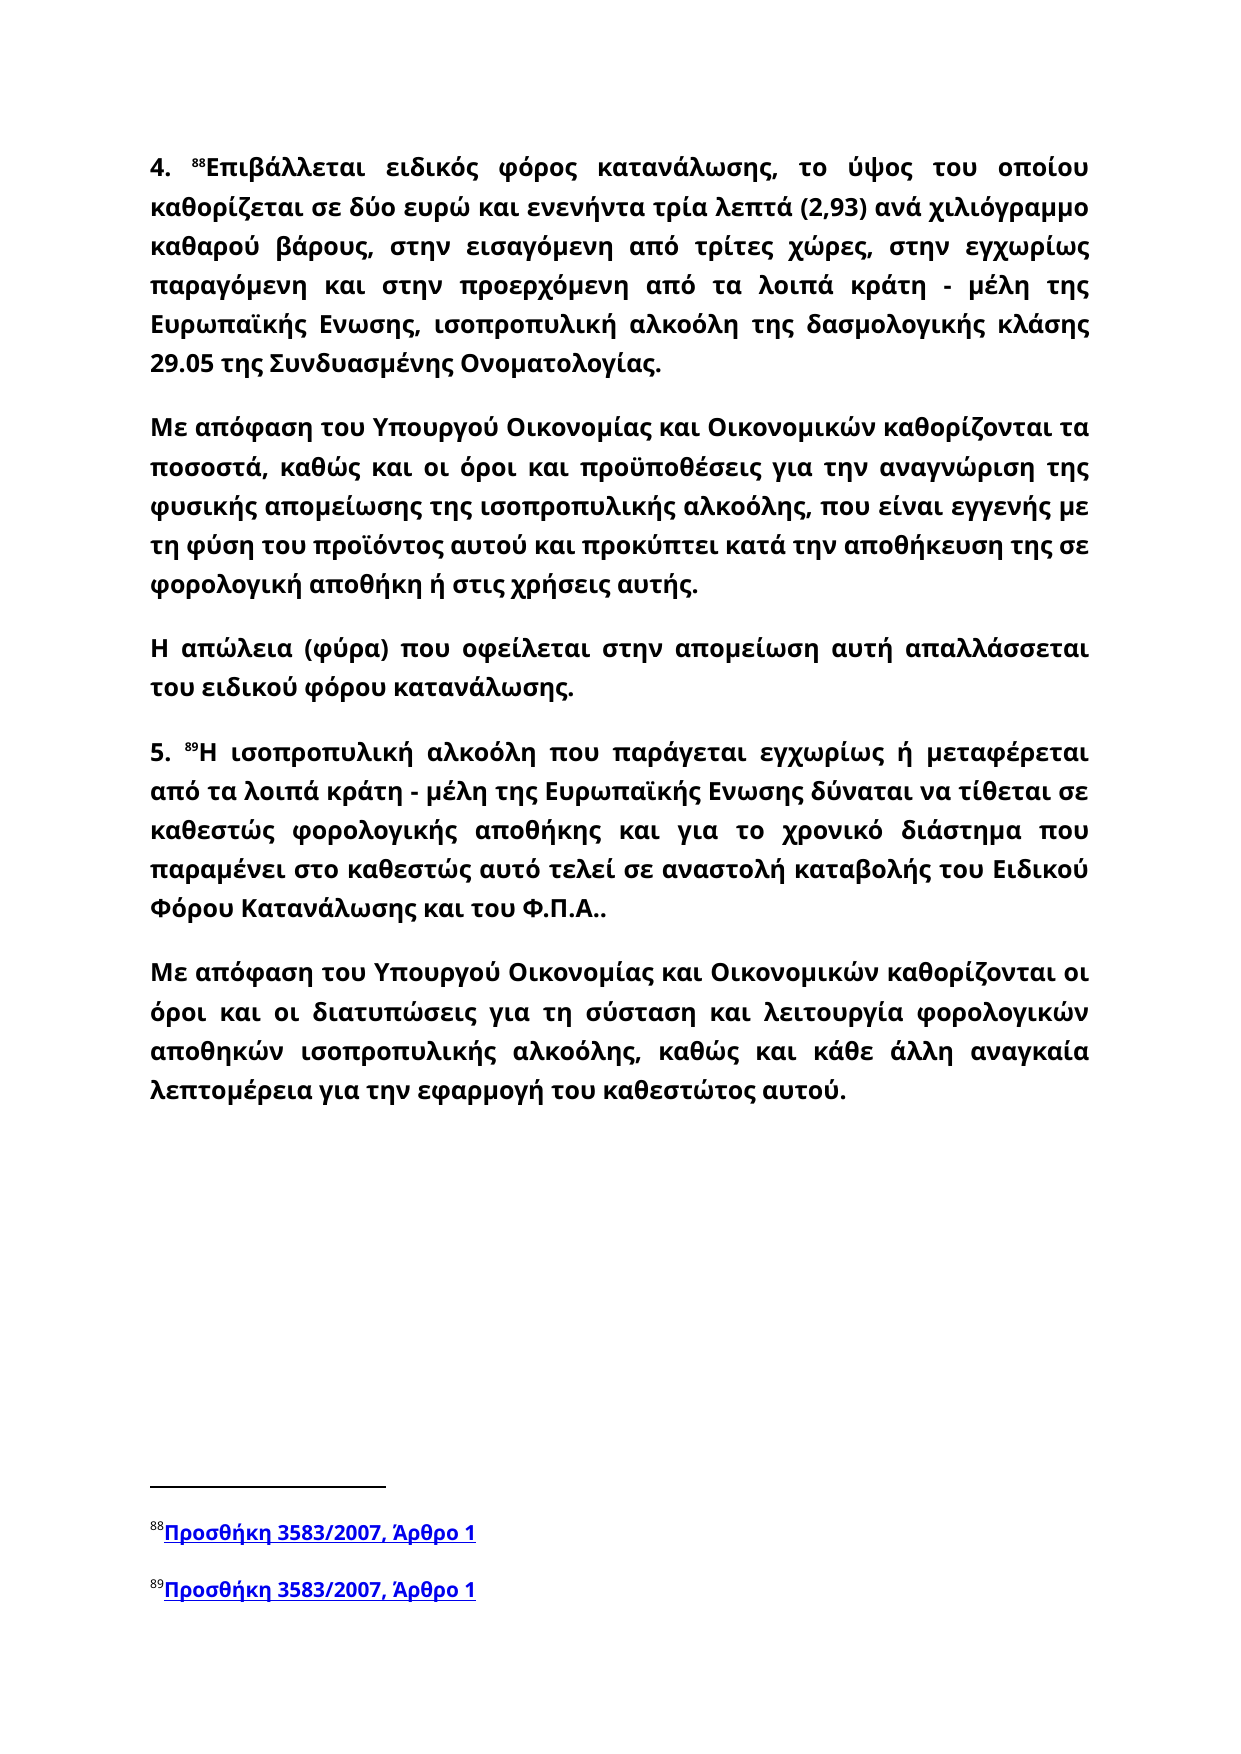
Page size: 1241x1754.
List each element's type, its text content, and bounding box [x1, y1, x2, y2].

text Η απώλεια (φύρα) που οφείλεται στην απομείωση αυτή απαλλάσσεται του ειδικού φόρου κατανάλωσης. [150, 631, 1090, 704]
text 4. Επιβάλλεται ειδικός φόρος κατανάλωσης, το ύψος του οποίου καθορίζεται σε δύο ευρώ και ενενήντα τρία λεπτά (2,93) ανά χιλιόγραμμο καθαρού βάρους, στην εισαγόμενη από τρίτες χώρες, στην εγχωρίως παραγόμενη και στην προερχόμενη από τα λοιπά κράτη - μέλη της Ευρωπαϊκής Ενωσης, ισοπροπυλική αλκοόλη της δασμολογικής κλάσης 29.05 της Συνδυασμένης Ονοματολογίας. [150, 150, 1090, 380]
text Προσθήκη 3583/2007, Άρθρο 1 [150, 1518, 1090, 1546]
text Προσθήκη 3583/2007, Άρθρο 1 [150, 1576, 1090, 1604]
text Με απόφαση του Υπουργού Οικονομίας και Οικονομικών καθορίζονται τα ποσοστά, καθώς και οι όροι και προϋποθέσεις για την αναγνώριση της φυσικής απομείωσης της ισοπροπυλικής αλκοόλης, που είναι εγγενής με τη φύση του προϊόντος αυτού και προκύπτει κατά την αποθήκευση της σε φορολογική αποθήκη ή στις χρήσεις αυτής. [150, 410, 1090, 601]
text 5. Η ισοπροπυλική αλκοόλη που παράγεται εγχωρίως ή μεταφέρεται από τα λοιπά κράτη - μέλη της Ευρωπαϊκής Ενωσης δύναται να τίθεται σε καθεστώς φορολογικής αποθήκης και για το χρονικό διάστημα που παραμένει στο καθεστώς αυτό τελεί σε αναστολή καταβολής του Ειδικού Φόρου Κατανάλωσης και του Φ.Π.Α.. [150, 734, 1090, 925]
text Με απόφαση του Υπουργού Οικονομίας και Οικονομικών καθορίζονται οι όροι και οι διατυπώσεις για τη σύσταση και λειτουργία φορολογικών αποθηκών ισοπροπυλικής αλκοόλης, καθώς και κάθε άλλη αναγκαία λεπτομέρεια για την εφαρμογή του καθεστώτος αυτού. [150, 955, 1090, 1107]
